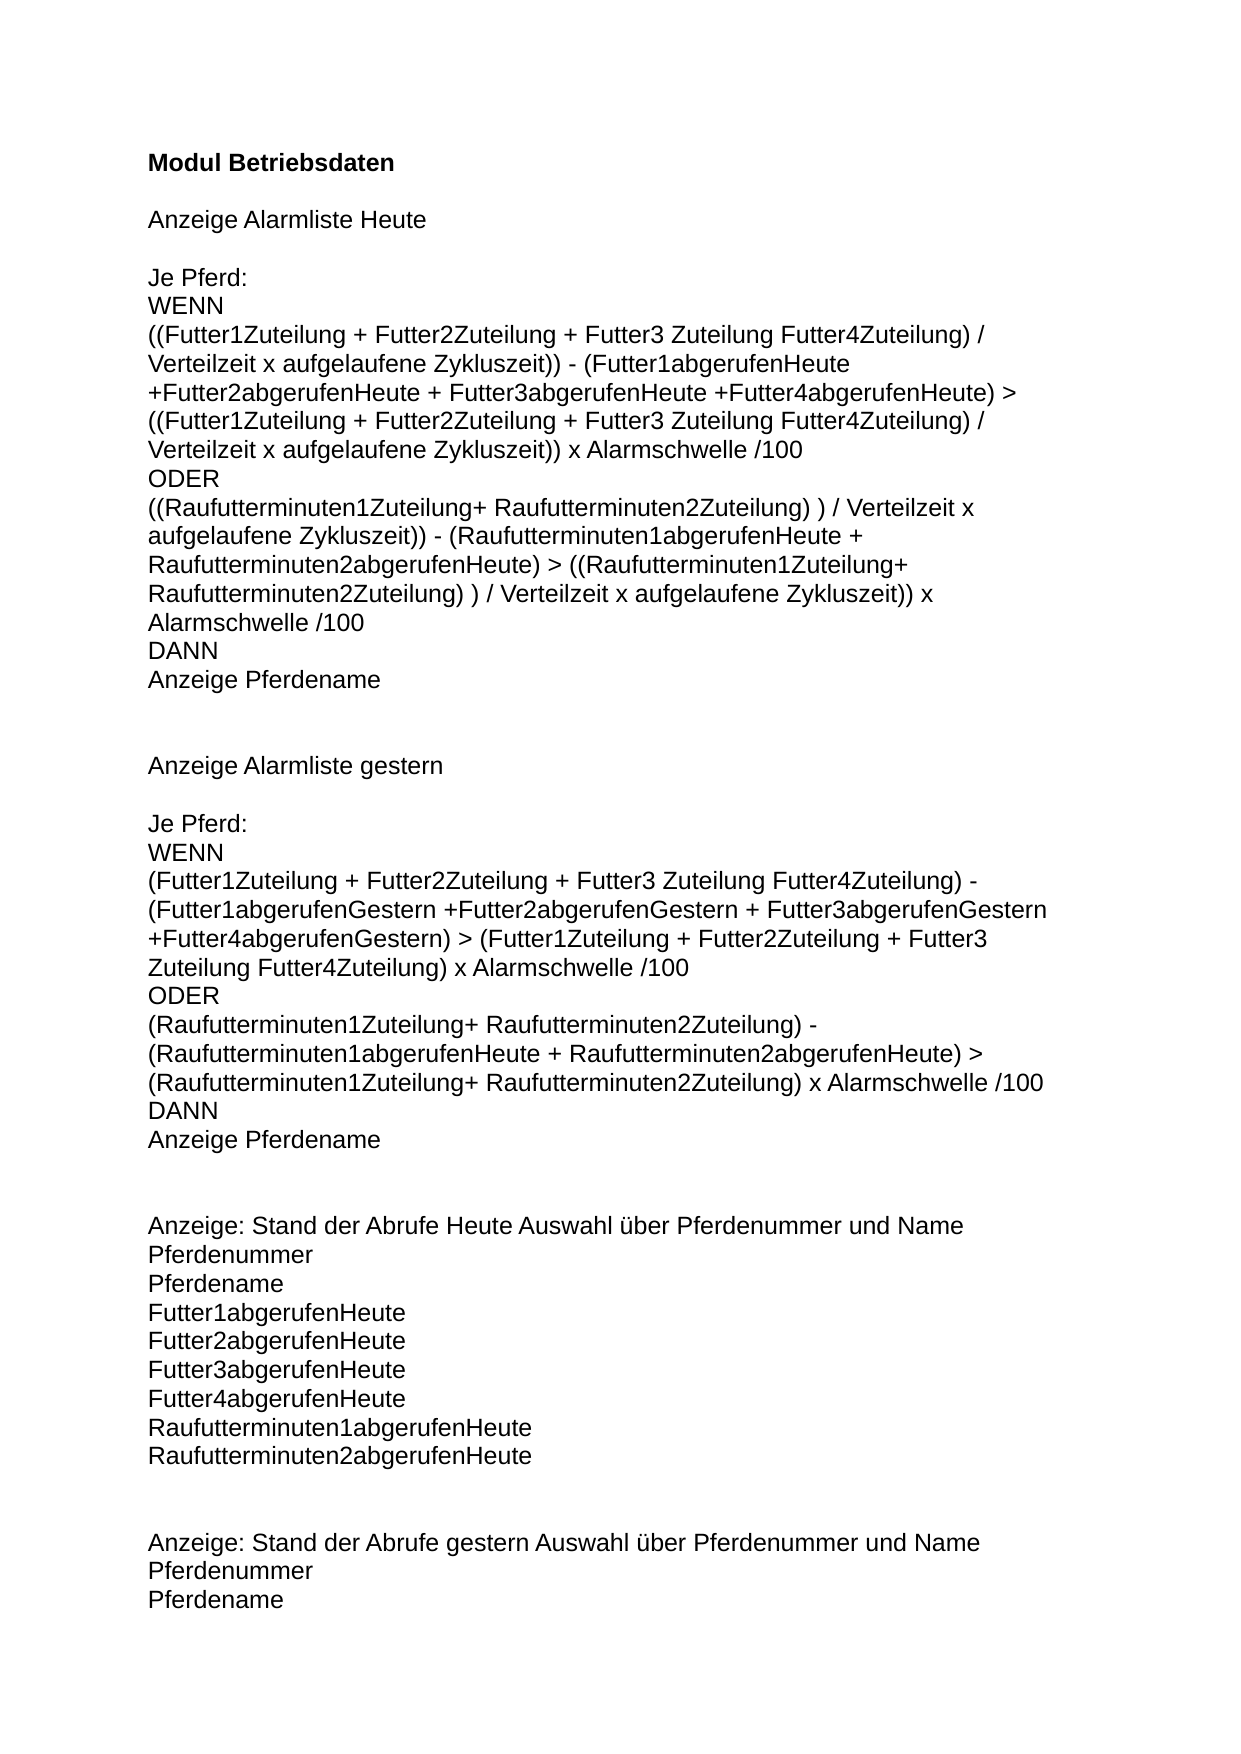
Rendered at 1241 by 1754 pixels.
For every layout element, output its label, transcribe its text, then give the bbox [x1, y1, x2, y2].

text ODER [148, 464, 1093, 493]
text (Raufutterminuten1Zuteilung+ Raufutterminuten2Zuteilung) - (Raufutterminuten1abgerufenHeute + Raufutterminuten2abgerufenHeute) > (Raufutterminuten1Zuteilung+ Raufutterminuten2Zuteilung) x Alarmschwelle /100 [148, 1010, 1093, 1096]
text Je Pferd: [148, 263, 1093, 291]
text DANN [148, 1096, 1093, 1125]
text Futter3abgerufenHeute [148, 1355, 1093, 1384]
text WENN [148, 838, 1093, 866]
text (Futter1Zuteilung + Futter2Zuteilung + Futter3 Zuteilung Futter4Zuteilung) - (Futter1abgerufenGestern +Futter2abgerufenGestern + Futter3abgerufenGestern +Futter4abgerufenGestern) > (Futter1Zuteilung + Futter2Zuteilung + Futter3 Zuteilung Futter4Zuteilung) x Alarmschwelle /100 [148, 866, 1093, 981]
text Anzeige Alarmliste gestern [148, 751, 1093, 780]
text Futter4abgerufenHeute [148, 1384, 1093, 1413]
text Pferdenummer [148, 1556, 1093, 1585]
text Pferdename [148, 1269, 1093, 1298]
text Anzeige: Stand der Abrufe Heute Auswahl über Pferdenummer und Name [148, 1211, 1093, 1240]
text Anzeige: Stand der Abrufe gestern Auswahl über Pferdenummer und Name [148, 1528, 1093, 1556]
text Pferdenummer [148, 1240, 1093, 1269]
text Futter1abgerufenHeute [148, 1298, 1093, 1326]
text Raufutterminuten1abgerufenHeute [148, 1413, 1093, 1441]
text DANN [148, 636, 1093, 665]
text Anzeige Pferdename [148, 665, 1093, 694]
text Je Pferd: [148, 809, 1093, 838]
text WENN [148, 291, 1093, 320]
text Modul Betriebsdaten [148, 148, 1093, 176]
text Anzeige Alarmliste Heute [148, 205, 1093, 234]
text ((Raufutterminuten1Zuteilung+ Raufutterminuten2Zuteilung) ) / Verteilzeit x aufgelaufene Zykluszeit)) - (Raufutterminuten1abgerufenHeute + Raufutterminuten2abgerufenHeute) > ((Raufutterminuten1Zuteilung+ Raufutterminuten2Zuteilung) ) / Verteilzeit x aufgelaufene Zykluszeit)) x Alarmschwelle /100 [148, 493, 1093, 636]
text Pferdename [148, 1585, 1093, 1614]
text ((Futter1Zuteilung + Futter2Zuteilung + Futter3 Zuteilung Futter4Zuteilung) / Verteilzeit x aufgelaufene Zykluszeit)) - (Futter1abgerufenHeute +Futter2abgerufenHeute + Futter3abgerufenHeute +Futter4abgerufenHeute) > ((Futter1Zuteilung + Futter2Zuteilung + Futter3 Zuteilung Futter4Zuteilung) / Verteilzeit x aufgelaufene Zykluszeit)) x Alarmschwelle /100 [148, 320, 1093, 464]
text ODER [148, 981, 1093, 1010]
text Anzeige Pferdename [148, 1125, 1093, 1154]
text Raufutterminuten2abgerufenHeute [148, 1441, 1093, 1470]
text Futter2abgerufenHeute [148, 1326, 1093, 1355]
